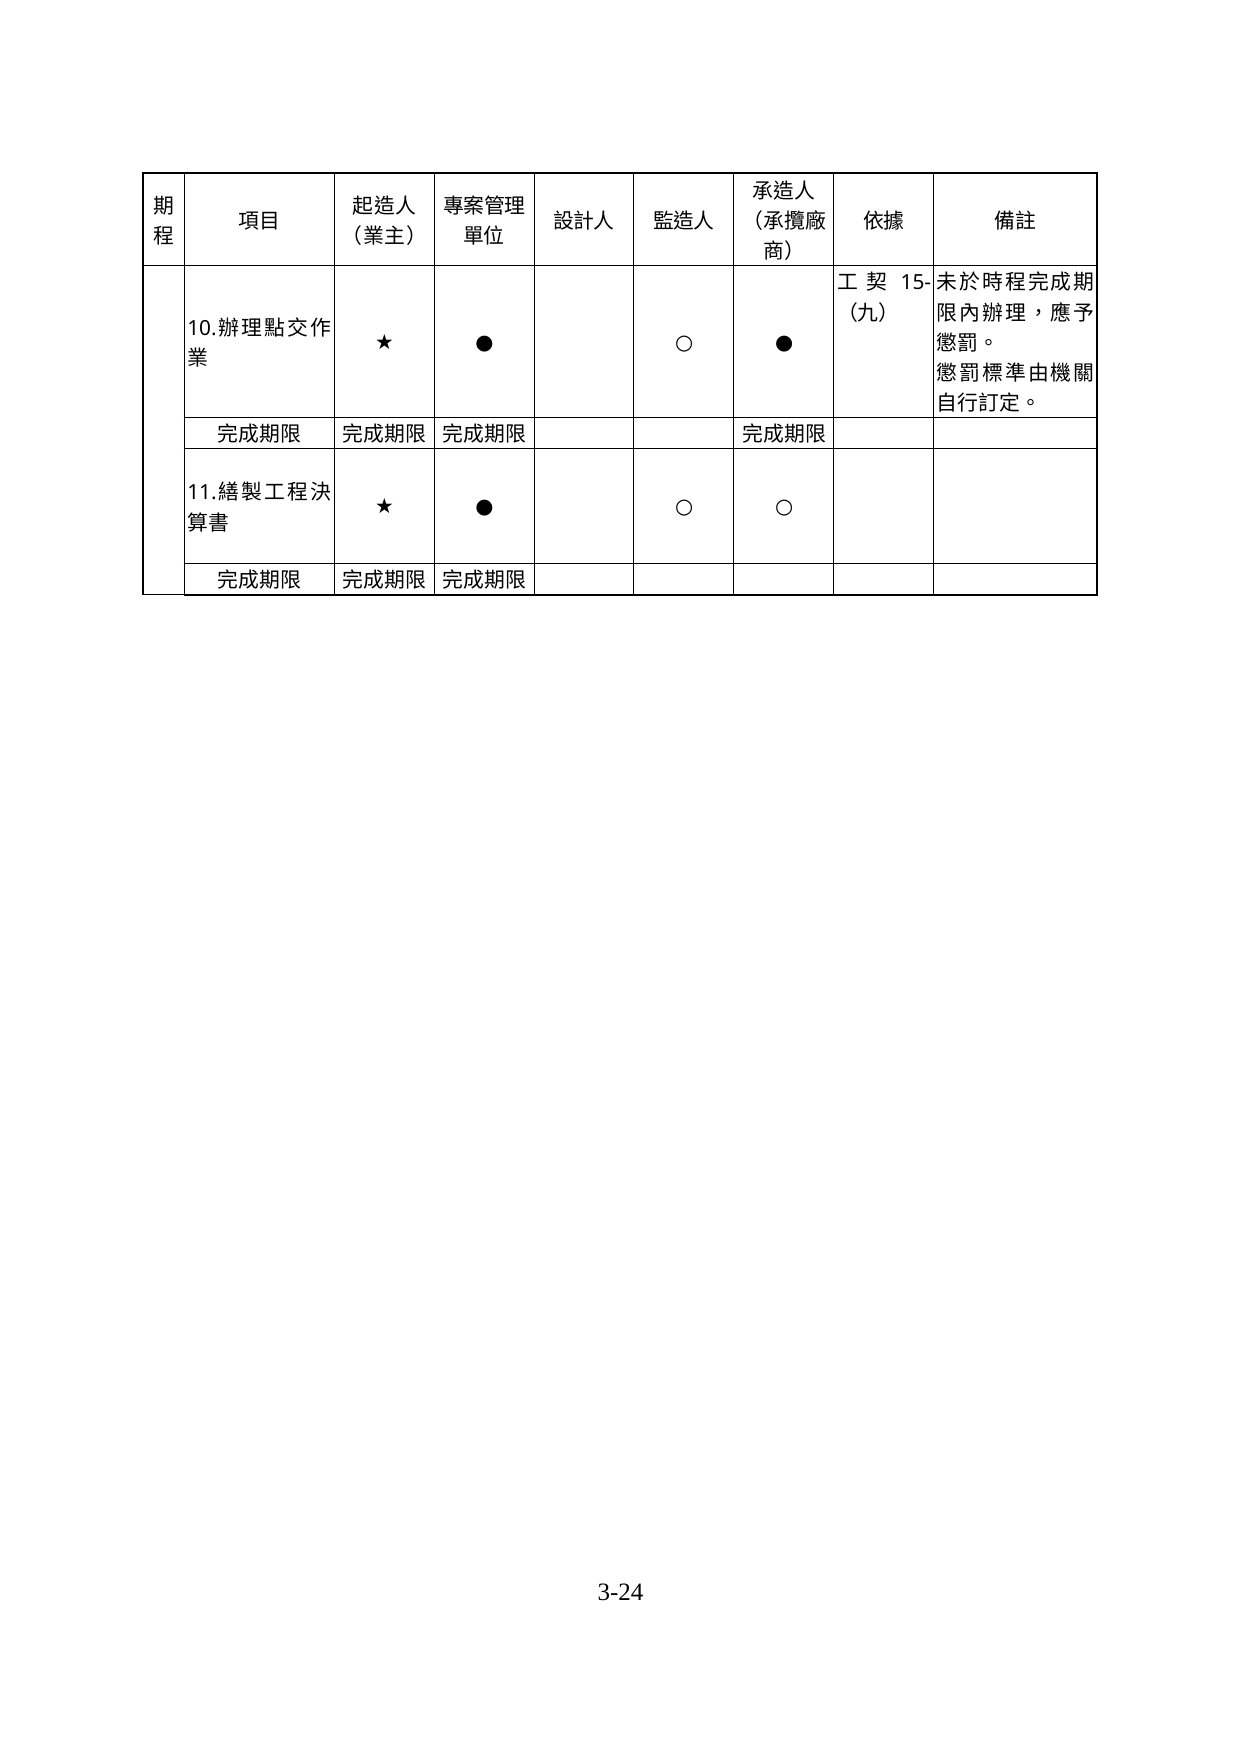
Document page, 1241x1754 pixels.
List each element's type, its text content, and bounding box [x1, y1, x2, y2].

table_cell ● [435, 266, 534, 417]
table_cell ○ [634, 266, 733, 417]
table_cell 完成期限 [435, 418, 534, 448]
table_cell 完成期限 [435, 564, 534, 594]
table_cell 未於時程完成期限內辦理，應予懲罰。 懲罰標準由機關自行訂定。 [934, 266, 1096, 417]
table_cell 11.繕製工程決算書 [185, 449, 334, 563]
table_header 承造人（承攬廠商） [734, 174, 833, 264]
table_cell [634, 564, 733, 594]
table_cell ○ [634, 449, 733, 563]
table_cell 完成期限 [185, 418, 334, 448]
table_cell ★ [335, 449, 434, 563]
table_cell ★ [335, 266, 434, 417]
table_cell 完成期限 [335, 564, 434, 594]
table_cell ● [435, 449, 534, 563]
table_cell ● [734, 266, 833, 417]
table_cell [734, 564, 833, 594]
table_cell 完成期限 [335, 418, 434, 448]
table_cell [834, 449, 933, 563]
table_header 依據 [834, 174, 933, 264]
table_header 設計人 [535, 174, 633, 264]
table_cell [834, 564, 933, 594]
table_cell ○ [734, 449, 833, 563]
table_header 起造人（業主） [335, 174, 434, 264]
table_cell 完成期限 [185, 564, 334, 594]
table_cell [934, 564, 1096, 594]
table_cell 10.辦理點交作業 [185, 266, 334, 417]
table_cell [535, 266, 633, 417]
table_cell [934, 418, 1096, 448]
table_cell [144, 266, 184, 594]
table_cell [634, 418, 733, 448]
table_cell 完成期限 [734, 418, 833, 448]
table_header 項目 [185, 174, 334, 264]
table_header 備註 [934, 174, 1096, 264]
table_cell [535, 418, 633, 448]
table_cell [934, 449, 1096, 563]
table_cell [535, 449, 633, 563]
table_cell [535, 564, 633, 594]
table_header 期程 [144, 174, 184, 264]
table_cell [834, 418, 933, 448]
table_cell 工契15-（九） [834, 266, 933, 417]
table_header 監造人 [634, 174, 733, 264]
table_header 專案管理單位 [435, 174, 534, 264]
